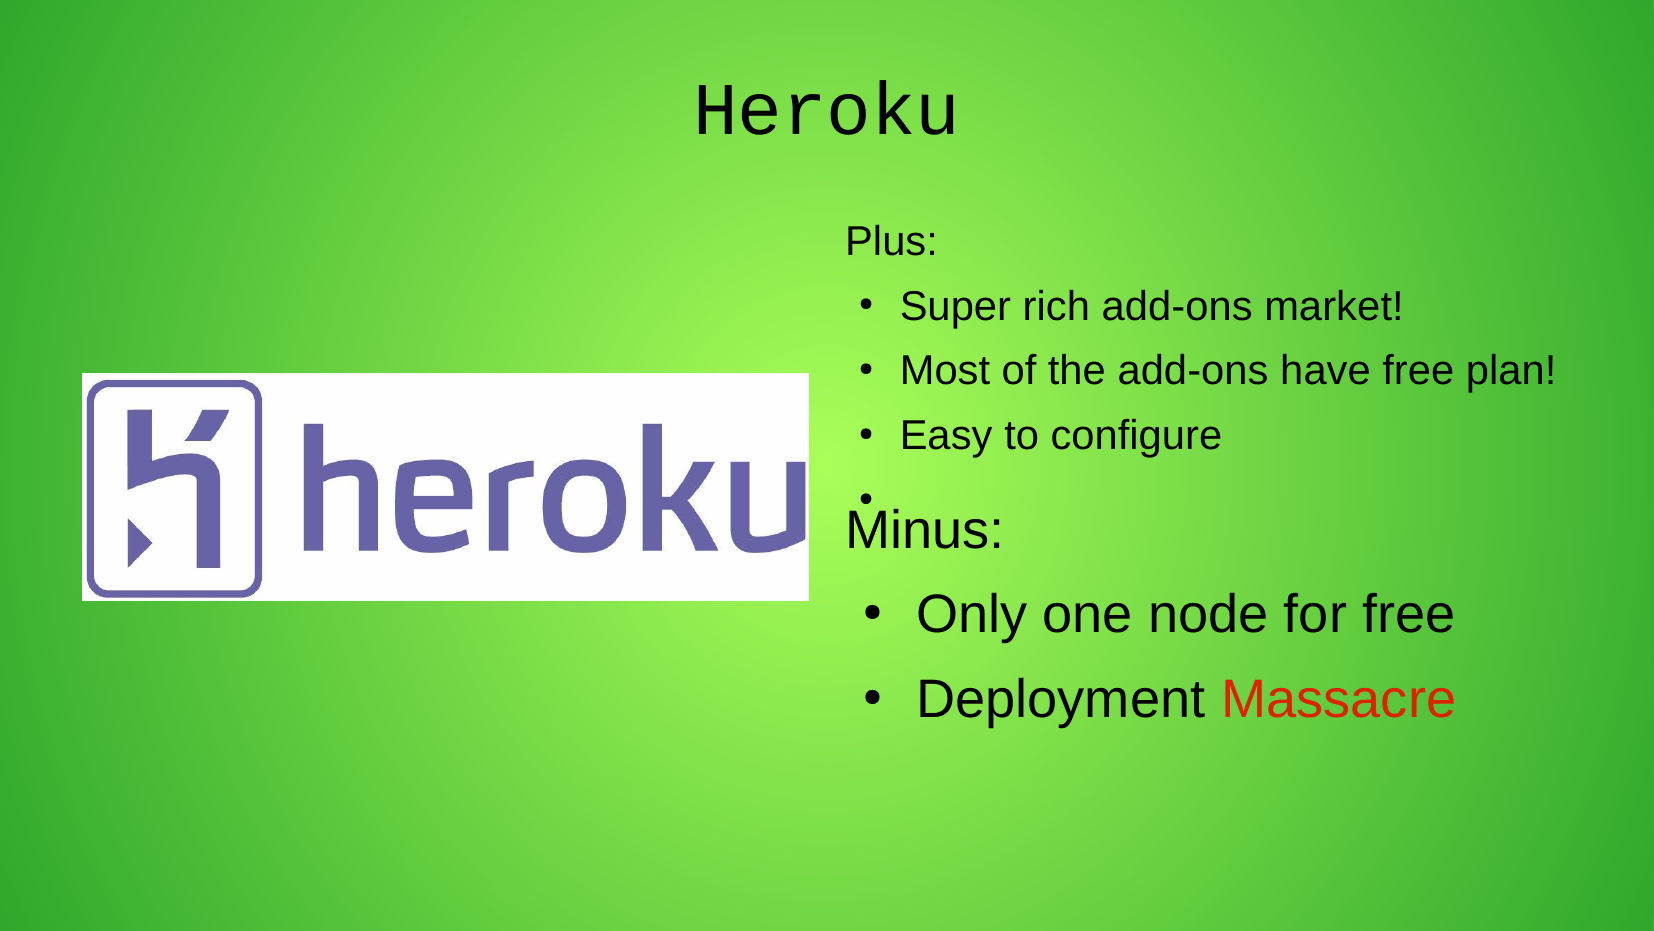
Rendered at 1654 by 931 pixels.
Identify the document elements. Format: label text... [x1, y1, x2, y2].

title Heroku [82, 37, 1571, 193]
picture [82, 373, 809, 601]
list Plus: Super rich add-ons market! Most of the add-ons have free plan! Easy to configure [845, 217, 1572, 475]
list Minus: Only one node for free Deployment Massacre [845, 499, 1572, 757]
